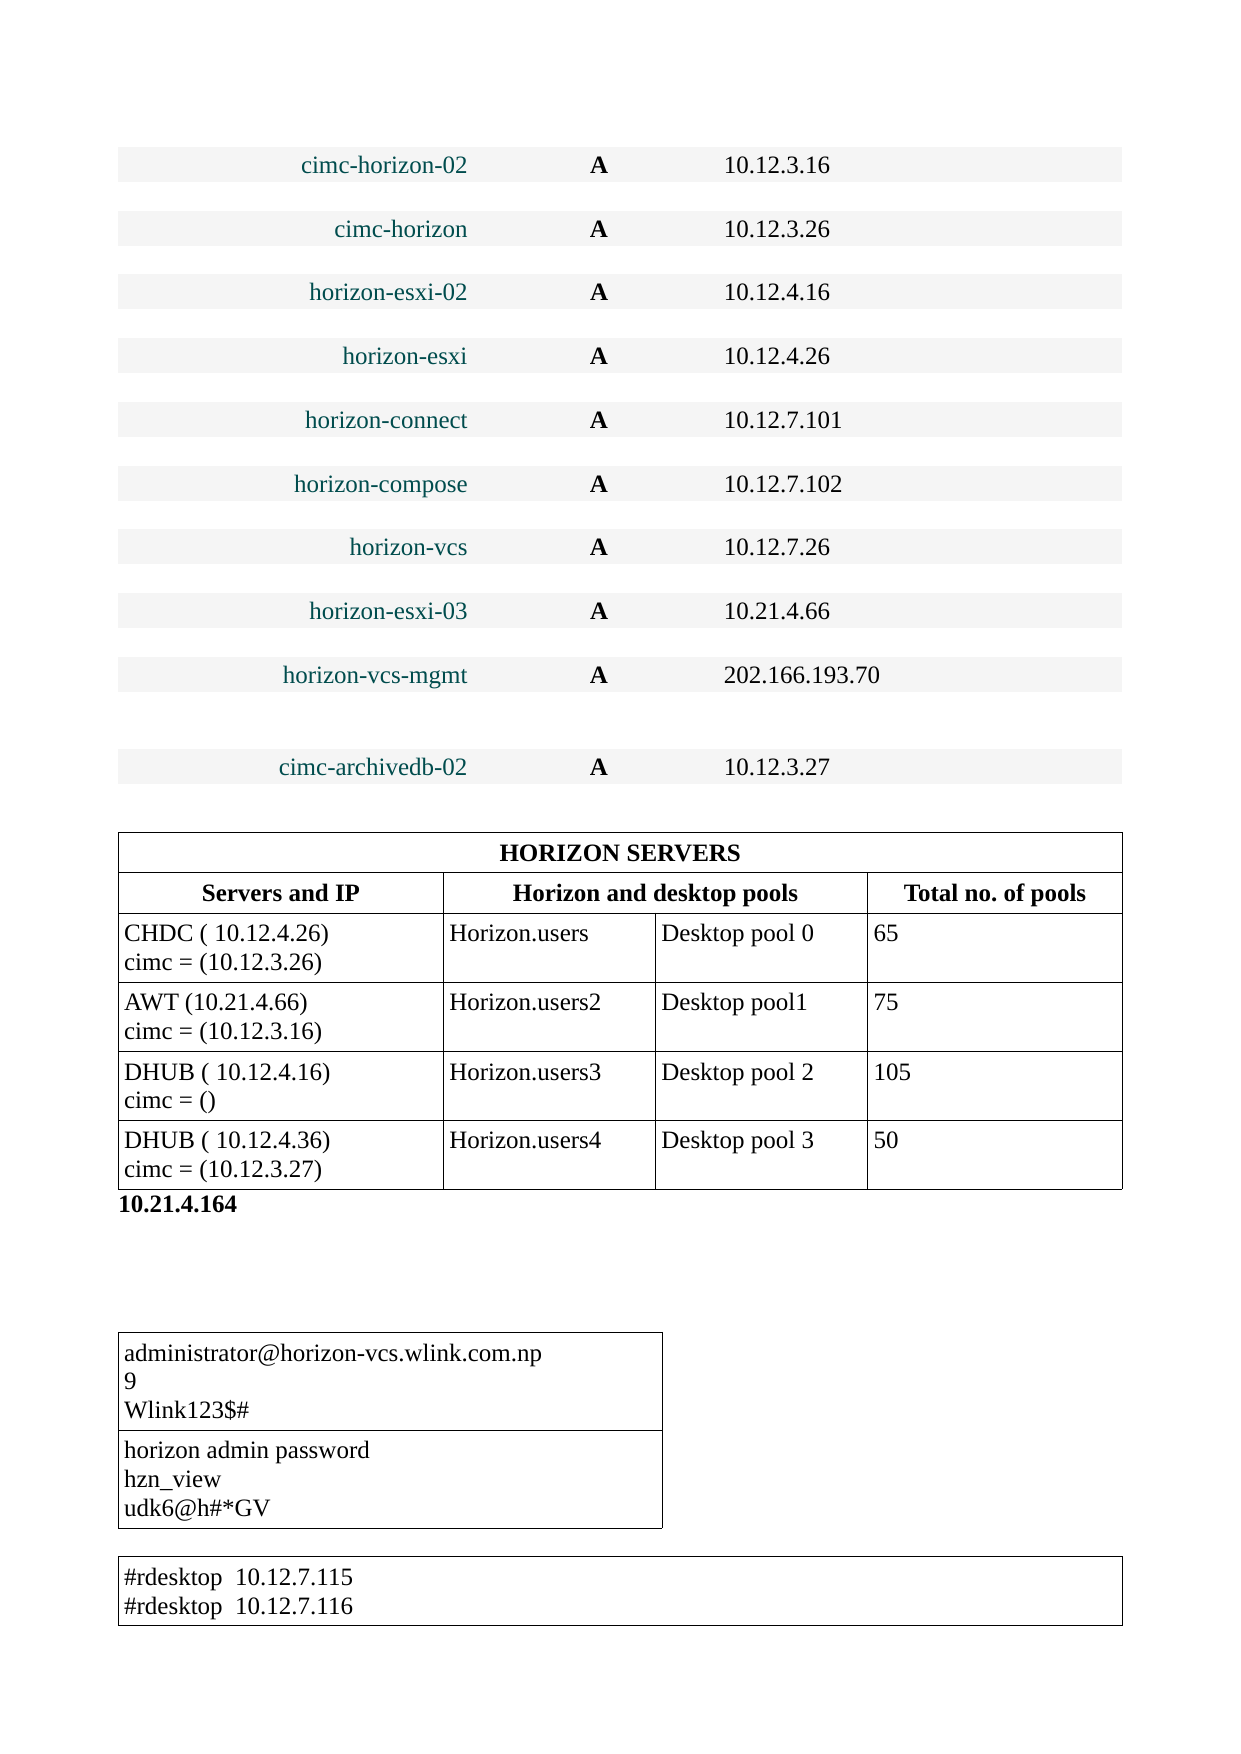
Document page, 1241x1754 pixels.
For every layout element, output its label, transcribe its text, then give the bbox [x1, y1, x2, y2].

table_header horizon-compose [118, 466, 477, 501]
table_header horizon-esxi-03 [118, 593, 477, 628]
table_cell 50 [868, 1121, 1122, 1189]
table_header horizon-vcs-mgmt [118, 657, 477, 692]
table_header A [477, 593, 721, 628]
table_cell Total no. of pools [868, 873, 1122, 913]
table_header horizon-esxi-02 [118, 274, 477, 309]
table_header administrator@horizon-vcs.wlink.com.np 9 Wlink123$# [119, 1333, 662, 1429]
table_header A [477, 338, 720, 373]
table_header A [477, 749, 720, 784]
table_cell 65 [868, 914, 1122, 982]
table_header 10.12.3.27 [720, 749, 1122, 784]
table_cell CHDC ( 10.12.4.26) cimc = (10.12.3.26) [119, 914, 443, 982]
table_header 10.21.4.66 [721, 593, 1122, 628]
table_header 10.12.7.26 [720, 529, 1122, 564]
table_header horizon-vcs [118, 529, 477, 564]
table_header horizon-esxi [118, 338, 477, 373]
text 10.21.4.164 [118, 1190, 1122, 1218]
table_cell Desktop pool1 [656, 983, 867, 1051]
table_cell Horizon.users3 [444, 1052, 655, 1120]
table_cell Desktop pool 2 [656, 1052, 867, 1120]
table_cell Horizon.users [444, 914, 655, 982]
table_cell horizon admin password hzn_view udk6@h#*GV [119, 1431, 662, 1527]
table_header 10.12.4.26 [720, 338, 1122, 373]
table_header A [477, 211, 720, 246]
table_header cimc-horizon-02 [118, 147, 477, 182]
table_header 10.12.4.16 [721, 274, 1122, 309]
table_cell Horizon and desktop pools [444, 873, 867, 913]
table_cell Horizon.users2 [444, 983, 655, 1051]
table_cell Desktop pool 3 [656, 1121, 867, 1189]
table_header cimc-horizon [118, 211, 477, 246]
table_header 202.166.193.70 [721, 657, 1122, 692]
table_header 10.12.3.26 [720, 211, 1122, 246]
table_header cimc-archivedb-02 [118, 749, 477, 784]
table_cell DHUB ( 10.12.4.16) cimc = () [119, 1052, 443, 1120]
table_cell Desktop pool 0 [656, 914, 867, 982]
table_header A [477, 466, 720, 501]
table_header A [477, 529, 720, 564]
table_header A [477, 274, 721, 309]
table_header 10.12.7.101 [720, 402, 1122, 437]
table_cell 105 [868, 1052, 1122, 1120]
table_header horizon-connect [118, 402, 477, 437]
table_header 10.12.7.102 [720, 466, 1122, 501]
table_header A [477, 657, 721, 692]
table_header 10.12.3.16 [721, 147, 1122, 182]
table_header A [477, 147, 721, 182]
table_cell Servers and IP [119, 873, 443, 913]
table_header HORIZON SERVERS [119, 833, 1122, 872]
table_cell DHUB ( 10.12.4.36) cimc = (10.12.3.27) [119, 1121, 443, 1189]
table_header #rdesktop 10.12.7.115 #rdesktop 10.12.7.116 [119, 1557, 1122, 1625]
table_cell 75 [868, 983, 1122, 1051]
table_cell AWT (10.21.4.66) cimc = (10.12.3.16) [119, 983, 443, 1051]
table_cell Horizon.users4 [444, 1121, 655, 1189]
table_header A [477, 402, 720, 437]
